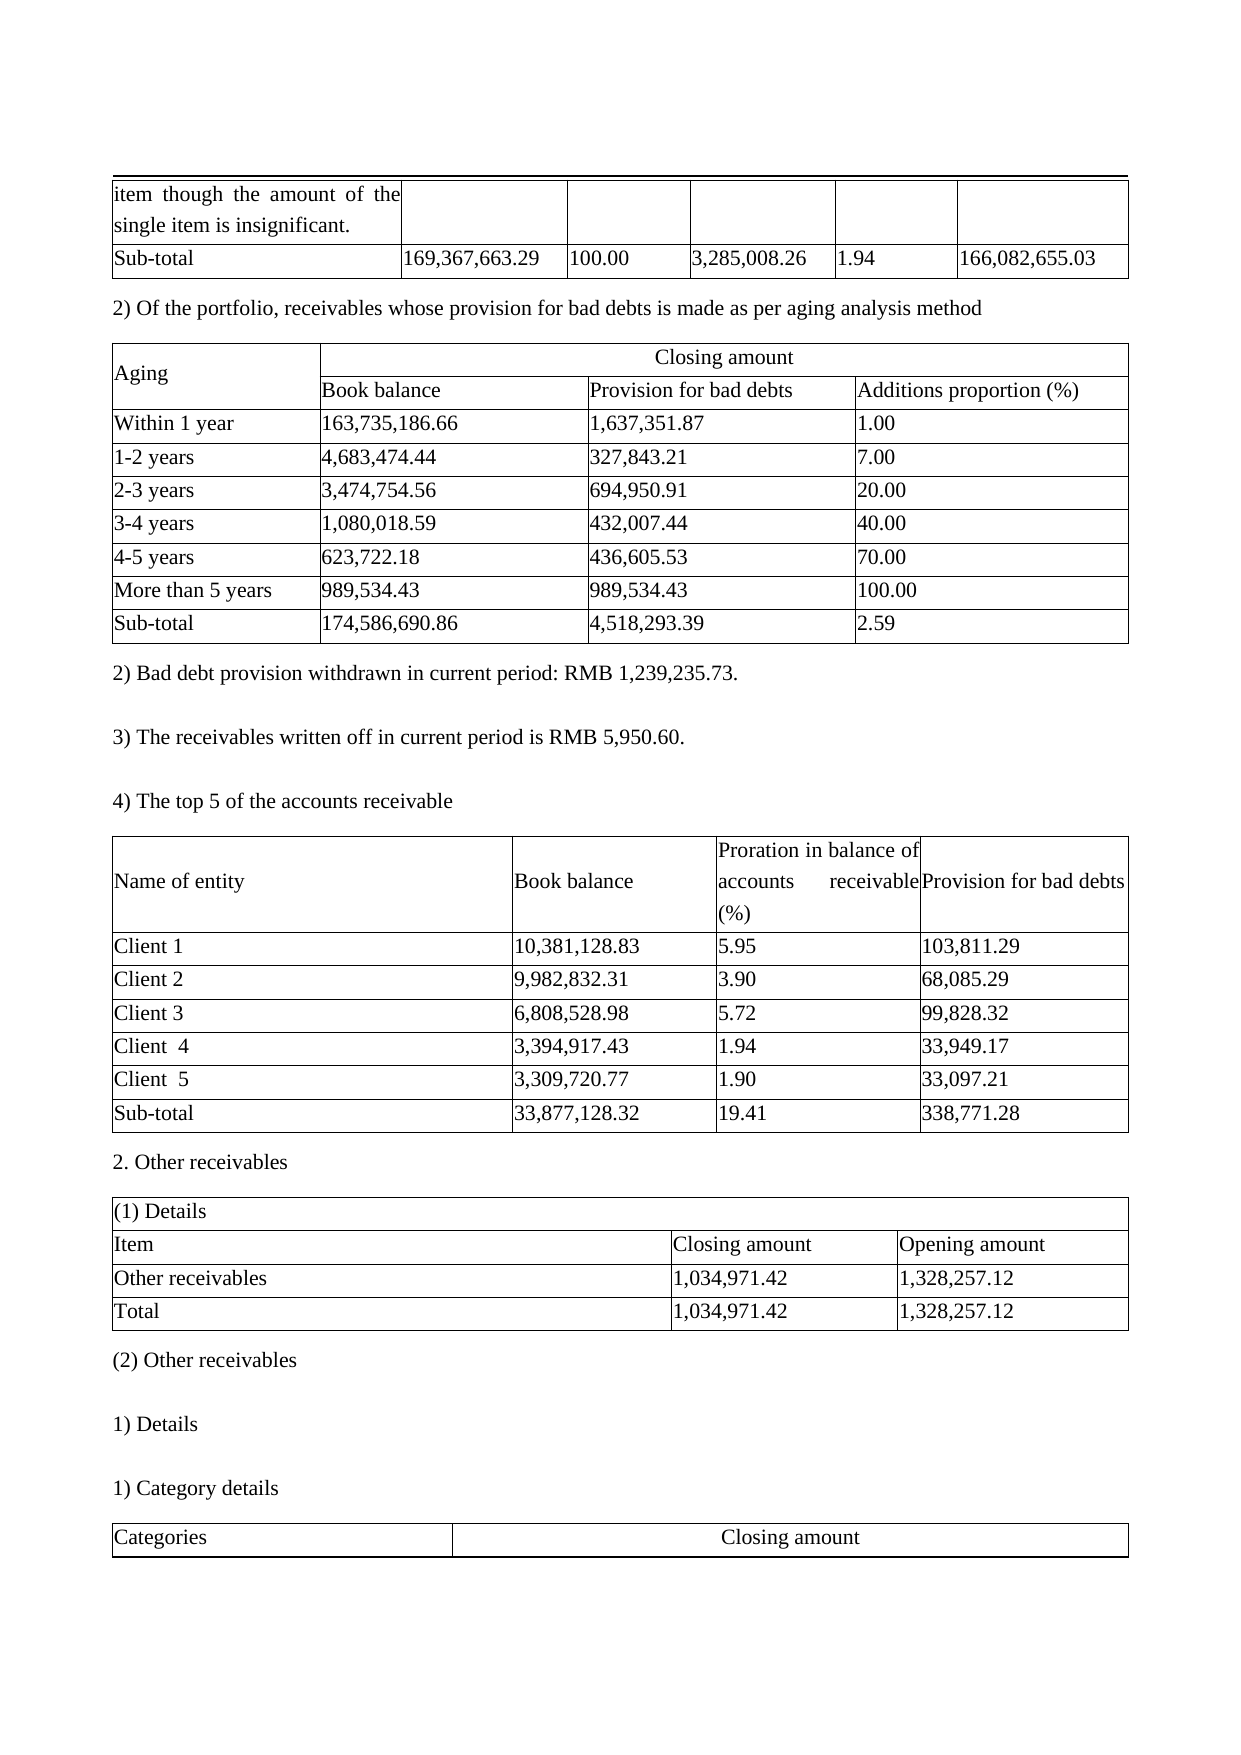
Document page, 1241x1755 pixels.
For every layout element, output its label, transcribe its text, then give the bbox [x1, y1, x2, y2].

table_cell 3-4 years [113, 510, 320, 543]
table_cell 1.94 [717, 1033, 920, 1065]
table_cell Opening amount [898, 1231, 1128, 1263]
table_cell Client 1 [113, 933, 512, 965]
table_cell 1.90 [717, 1066, 920, 1098]
table_cell Within 1 year [113, 410, 320, 443]
text (2) Other receivables [112, 1347, 1128, 1373]
table_cell 1,328,257.12 [898, 1265, 1128, 1297]
table_cell More than 5 years [113, 577, 320, 609]
table_cell Client 3 [113, 1000, 512, 1032]
table_cell 432,007.44 [589, 510, 855, 543]
table_cell [402, 181, 567, 244]
table_cell 33,097.21 [921, 1066, 1128, 1098]
table_cell 2.59 [856, 610, 1128, 643]
table_cell 623,722.18 [321, 544, 588, 576]
table_header Closing amount [321, 344, 1128, 376]
table_cell Additions proportion (%) [856, 377, 1128, 409]
table_cell 70.00 [856, 544, 1128, 576]
table_cell 7.00 [856, 444, 1128, 476]
text 2) Bad debt provision withdrawn in current period: RMB 1,239,235.73. [112, 660, 1128, 685]
table_cell 6,808,528.98 [513, 1000, 716, 1032]
table_cell 989,534.43 [321, 577, 588, 609]
table_cell Sub-total [113, 245, 401, 278]
table_cell 163,735,186.66 [321, 410, 588, 443]
table_cell 1,034,971.42 [672, 1298, 897, 1330]
table_cell Total [113, 1298, 671, 1330]
table_cell 4,683,474.44 [321, 444, 588, 476]
table_cell 4-5 years [113, 544, 320, 576]
table_header Closing amount [453, 1524, 1128, 1556]
table_cell [568, 181, 690, 244]
table_cell 174,586,690.86 [321, 610, 588, 643]
table_cell [836, 181, 957, 244]
table_cell 9,982,832.31 [513, 966, 716, 998]
table_cell Provision for bad debts [589, 377, 855, 409]
table_cell Other receivables [113, 1265, 671, 1297]
table_cell 1.00 [856, 410, 1128, 443]
table_cell 5.95 [717, 933, 920, 965]
table_header Name of entity [113, 837, 512, 932]
table_cell 169,367,663.29 [402, 245, 567, 278]
table_cell Sub-total [113, 1100, 512, 1132]
table_cell 68,085.29 [921, 966, 1128, 998]
table_cell 3,285,008.26 [691, 245, 835, 278]
table_cell 33,949.17 [921, 1033, 1128, 1065]
table_cell 436,605.53 [589, 544, 855, 576]
table_cell 33,877,128.32 [513, 1100, 716, 1132]
table_cell 1,637,351.87 [589, 410, 855, 443]
table_cell 20.00 [856, 477, 1128, 509]
table_header Book balance [513, 837, 716, 932]
table_cell 3.90 [717, 966, 920, 998]
table_cell 694,950.91 [589, 477, 855, 509]
text 1) Category details [112, 1475, 1128, 1501]
table_cell 3,394,917.43 [513, 1033, 716, 1065]
table_cell 2-3 years [113, 477, 320, 509]
text 2) Of the portfolio, receivables whose provision for bad debts is made as per aging analysis method [112, 295, 1128, 320]
table_cell Client 4 [113, 1033, 512, 1065]
table_cell Sub-total [113, 610, 320, 643]
text 3) The receivables written off in current period is RMB 5,950.60. [112, 724, 1128, 749]
table_cell 166,082,655.03 [958, 245, 1128, 278]
table_cell 3,474,754.56 [321, 477, 588, 509]
table_cell 1.94 [836, 245, 957, 278]
text 4) The top 5 of the accounts receivable [112, 788, 1128, 813]
table_cell [958, 181, 1128, 244]
table_header (1) Details [113, 1198, 1128, 1230]
table_cell 1,328,257.12 [898, 1298, 1128, 1330]
table_cell 3,309,720.77 [513, 1066, 716, 1098]
table_cell 99,828.32 [921, 1000, 1128, 1032]
table_cell Client 5 [113, 1066, 512, 1098]
table_cell 338,771.28 [921, 1100, 1128, 1132]
table_cell 1,080,018.59 [321, 510, 588, 543]
text 2. Other receivables [112, 1149, 1128, 1174]
table_cell Client 2 [113, 966, 512, 998]
table_header Aging [113, 344, 320, 409]
table_cell [691, 181, 835, 244]
table_cell 40.00 [856, 510, 1128, 543]
table_cell Item [113, 1231, 671, 1263]
table_cell 4,518,293.39 [589, 610, 855, 643]
table_header Proration in balance of accounts receivable (%) [717, 837, 920, 932]
table_cell 19.41 [717, 1100, 920, 1132]
table_cell Book balance [321, 377, 588, 409]
table_cell Closing amount [672, 1231, 897, 1263]
text 1) Details [112, 1411, 1128, 1437]
table_cell 1,034,971.42 [672, 1265, 897, 1297]
table_cell 100.00 [568, 245, 690, 278]
table_cell item though the amount of the single item is insignificant. [113, 181, 401, 244]
table_cell 327,843.21 [589, 444, 855, 476]
table_cell 989,534.43 [589, 577, 855, 609]
table_cell 1-2 years [113, 444, 320, 476]
table_cell 10,381,128.83 [513, 933, 716, 965]
table_header Provision for bad debts [921, 837, 1128, 932]
table_cell 103,811.29 [921, 933, 1128, 965]
table_cell 100.00 [856, 577, 1128, 609]
table_cell 5.72 [717, 1000, 920, 1032]
table_header Categories [113, 1524, 452, 1556]
